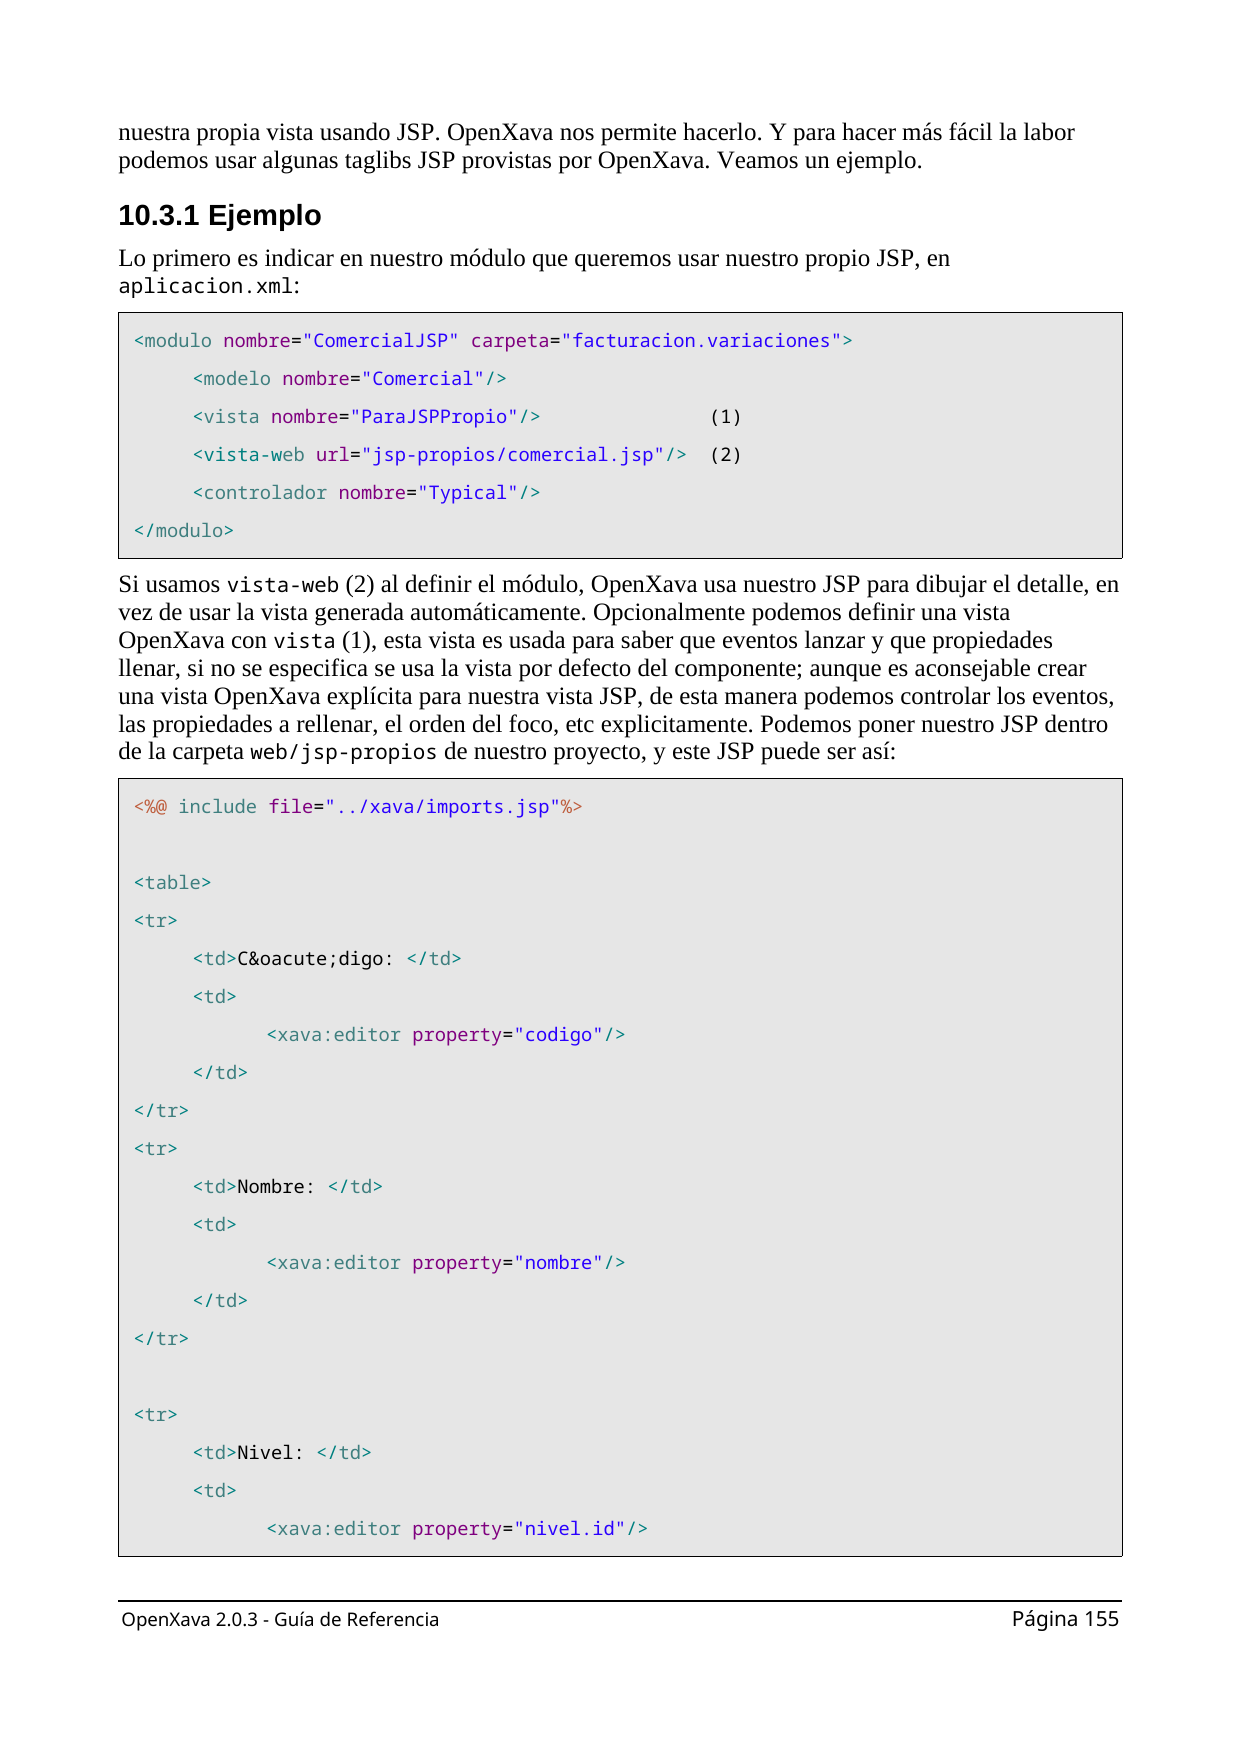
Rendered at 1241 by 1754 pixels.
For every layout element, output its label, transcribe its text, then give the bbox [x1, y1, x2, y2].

text <table> [119, 854, 1122, 892]
text <tr> [119, 892, 1122, 930]
text </modulo> [119, 502, 1122, 558]
text </tr> [119, 1310, 1122, 1348]
text nuestra propia vista usando JSP. OpenXava nos permite hacerlo. Y para hacer más fácil la labor podemos usar algunas taglibs JSP provistas por OpenXava. Veamos un ejemplo. [118, 118, 1122, 173]
text <td> [119, 1462, 1122, 1501]
text <td>Nombre: </td> [119, 1158, 1122, 1196]
text <td> [119, 1196, 1122, 1234]
text <vista nombre="ParaJSPPropio"/> (1) [119, 388, 1122, 426]
text <td>Nivel: </td> [119, 1424, 1122, 1462]
text <modulo nombre="ComercialJSP" carpeta="facturacion.variaciones"> [119, 313, 1122, 350]
text <modelo nombre="Comercial"/> [119, 350, 1122, 388]
text <xava:editor property="nivel.id"/> [119, 1501, 1122, 1556]
text <td> [119, 968, 1122, 1006]
text <%@ include file="../xava/imports.jsp"%> [119, 779, 1122, 816]
text <tr> [119, 1386, 1122, 1424]
text </td> [119, 1272, 1122, 1310]
text Si usamos vista-web (2) al definir el módulo, OpenXava usa nuestro JSP para dibujar el detalle, en vez de usar la vista generada automáticamente. Opcionalmente podemos definir una vista OpenXava con vista (1), esta vista es usada para saber que eventos lanzar y que propiedades llenar, si no se especifica se usa la vista por defecto del componente; aunque es aconsejable crear una vista OpenXava explícita para nuestra vista JSP, de esta manera podemos controlar los eventos, las propiedades a rellenar, el orden del foco, etc explicitamente. Podemos poner nuestro JSP dentro de la carpeta web/jsp-propios de nuestro proyecto, y este JSP puede ser así: [118, 570, 1122, 766]
text <vista-web url="jsp-propios/comercial.jsp"/> (2) [119, 426, 1122, 464]
text <xava:editor property="nombre"/> [119, 1234, 1122, 1272]
text <xava:editor property="codigo"/> [119, 1006, 1122, 1044]
text Lo primero es indicar en nuestro módulo que queremos usar nuestro propio JSP, en aplicacion.xml: [118, 244, 1122, 300]
text </tr> [119, 1082, 1122, 1120]
subtitle Ejemplo [118, 198, 1122, 231]
text <controlador nombre="Typical"/> [119, 464, 1122, 502]
text <tr> [119, 1120, 1122, 1158]
text </td> [119, 1044, 1122, 1082]
text <td>C&oacute;digo: </td> [119, 930, 1122, 968]
